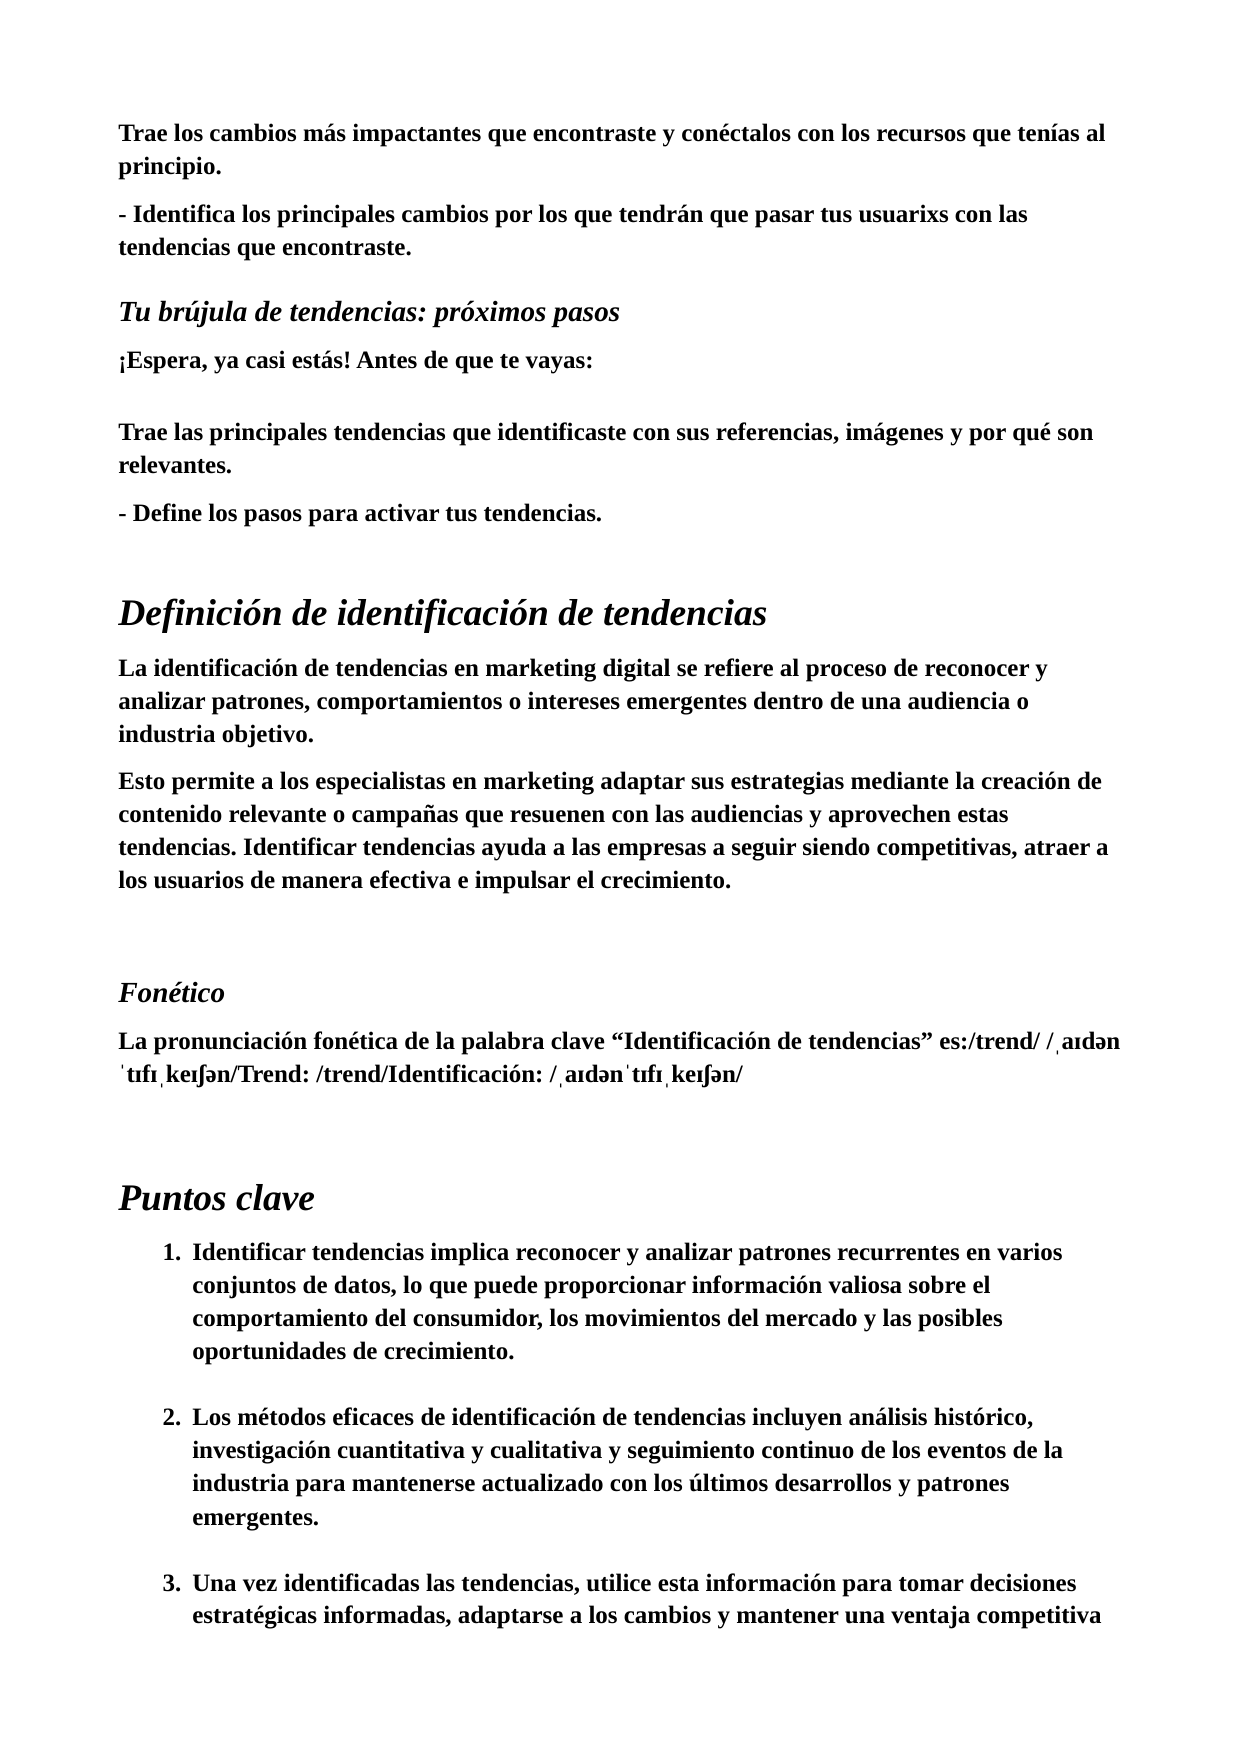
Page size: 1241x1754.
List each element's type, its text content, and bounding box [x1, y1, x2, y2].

text - Define los pasos para activar tus tendencias. [118, 498, 1122, 526]
list Una vez identificadas las tendencias, utilice esta información para tomar decisiones estratégicas informadas, adaptarse a los cambios y mantener una ventaja competitiva [162, 1568, 1122, 1629]
text Trae las principales tendencias que identificaste con sus referencias, imágenes y por qué son relevantes. [118, 417, 1122, 479]
text ¡Espera, ya casi estás! Antes de que te vayas: [118, 345, 1122, 374]
subtitle Tu brújula de tendencias: próximos pasos [118, 294, 1122, 327]
list Los métodos eficaces de identificación de tendencias incluyen análisis histórico, investigación cuantitativa y cualitativa y seguimiento continuo de los eventos de la industria para mantenerse actualizado con los últimos desarrollos y patrones emergentes. [162, 1402, 1122, 1530]
text La pronunciación fonética de la palabra clave “Identificación de tendencias” es:/trend/ /ˌaɪdənˈtɪfɪˌkeɪʃən/Trend: /trend/Identificación: /ˌaɪdənˈtɪfɪˌkeɪʃən/ [118, 1026, 1122, 1088]
text La identificación de tendencias en marketing digital se refiere al proceso de reconocer y analizar patrones, comportamientos o intereses emergentes dentro de una audiencia o industria objetivo. [118, 653, 1122, 747]
subtitle Fonético [118, 975, 1122, 1009]
subtitle Definición de identificación de tendencias [118, 591, 1122, 634]
text Trae los cambios más impactantes que encontraste y conéctalos con los recursos que tenías al principio. [118, 118, 1122, 180]
subtitle Puntos clave [118, 1175, 1122, 1218]
text Esto permite a los especialistas en marketing adaptar sus estrategias mediante la creación de contenido relevante o campañas que resuenen con las audiencias y aprovechen estas tendencias. Identificar tendencias ayuda a las empresas a seguir siendo competitivas, atraer a los usuarios de manera efectiva e impulsar el crecimiento. [118, 766, 1122, 894]
text - Identifica los principales cambios por los que tendrán que pasar tus usuarixs con las tendencias que encontraste. [118, 199, 1122, 261]
list Identificar tendencias implica reconocer y analizar patrones recurrentes en varios conjuntos de datos, lo que puede proporcionar información valiosa sobre el comportamiento del consumidor, los movimientos del mercado y las posibles oportunidades de crecimiento. [162, 1237, 1122, 1365]
